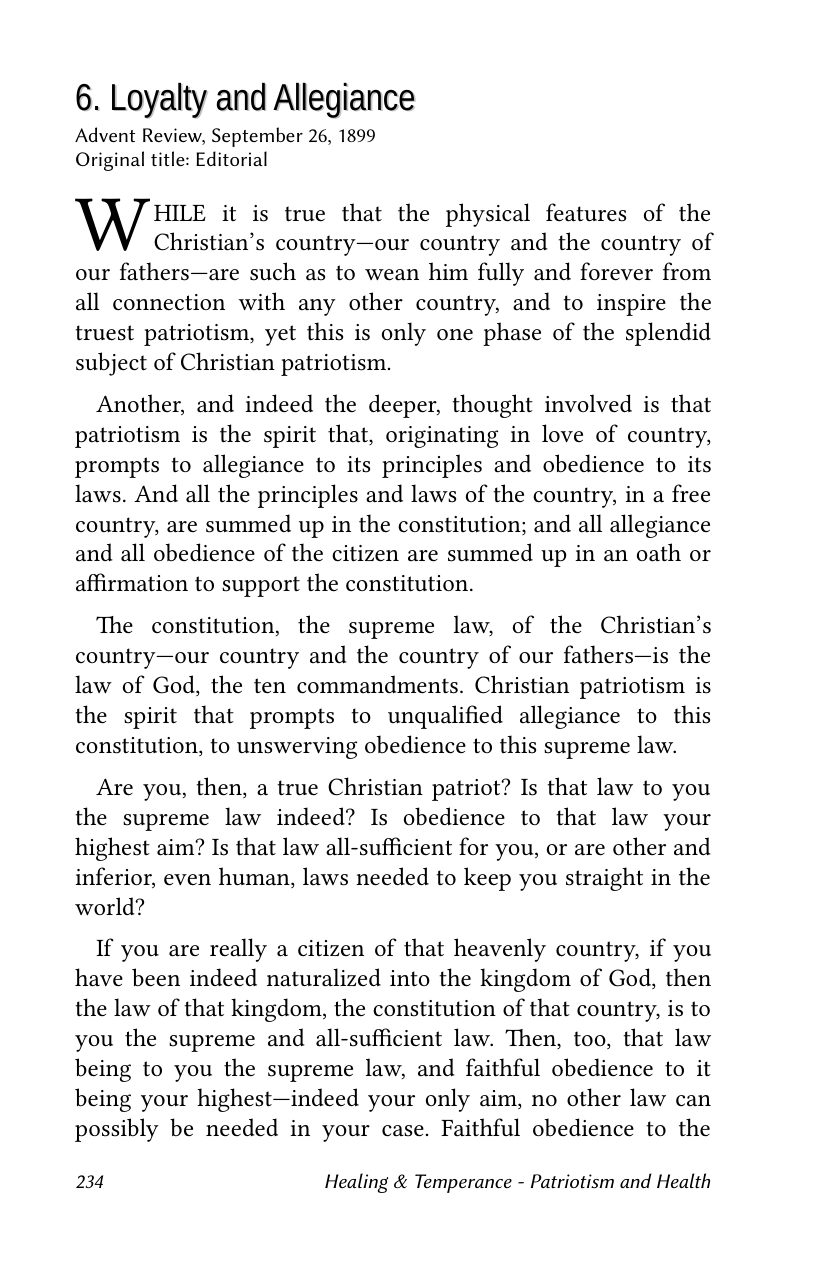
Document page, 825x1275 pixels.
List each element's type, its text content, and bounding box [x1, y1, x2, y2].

text WHILE it is true that the physical features of the Christian’s country—our country and the country of our fathers—are such as to wean him fully and forever from all connection with any other country, and to inspire the truest patriotism, yet this is only one phase of the splendid subject of Christian patriotism. [75, 198, 712, 377]
text The constitution, the supreme law, of the Christian’s country—our country and the country of our fathers—is the law of God, the ten commandments. Christian patriotism is the spirit that prompts to unqualified allegiance to this constitution, to unswerving obedience to this supreme law. [75, 611, 712, 759]
text Another, and indeed the deeper, thought involved is that patriotism is the spirit that, originating in love of country, prompts to allegiance to its principles and obedience to its laws. And all the principles and laws of the country, in a free country, are summed up in the constitution; and all allegiance and all obedience of the citizen are summed up in an oath or affirmation to support the constitution. [75, 390, 712, 598]
text Original title: Editorial [75, 148, 712, 172]
text Advent Review, September 26, 1899 [75, 124, 712, 148]
title Loyalty and Allegiance [75, 75, 712, 118]
text If you are really a citizen of that heavenly country, if you have been indeed naturalized into the kingdom of God, then the law of that kingdom, the constitution of that country, is to you the supreme and all-sufficient law. Then, too, that law being to you the supreme law, and faithful obedience to it being your highest—indeed your only aim, no other law can possibly be needed in your case. Faithful obedience to the [75, 934, 712, 1142]
text Are you, then, a true Christian patriot? Is that law to you the supreme law indeed? Is obedience to that law your highest aim? Is that law all-sufficient for you, or are other and inferior, even human, laws needed to keep you straight in the world? [75, 773, 712, 921]
